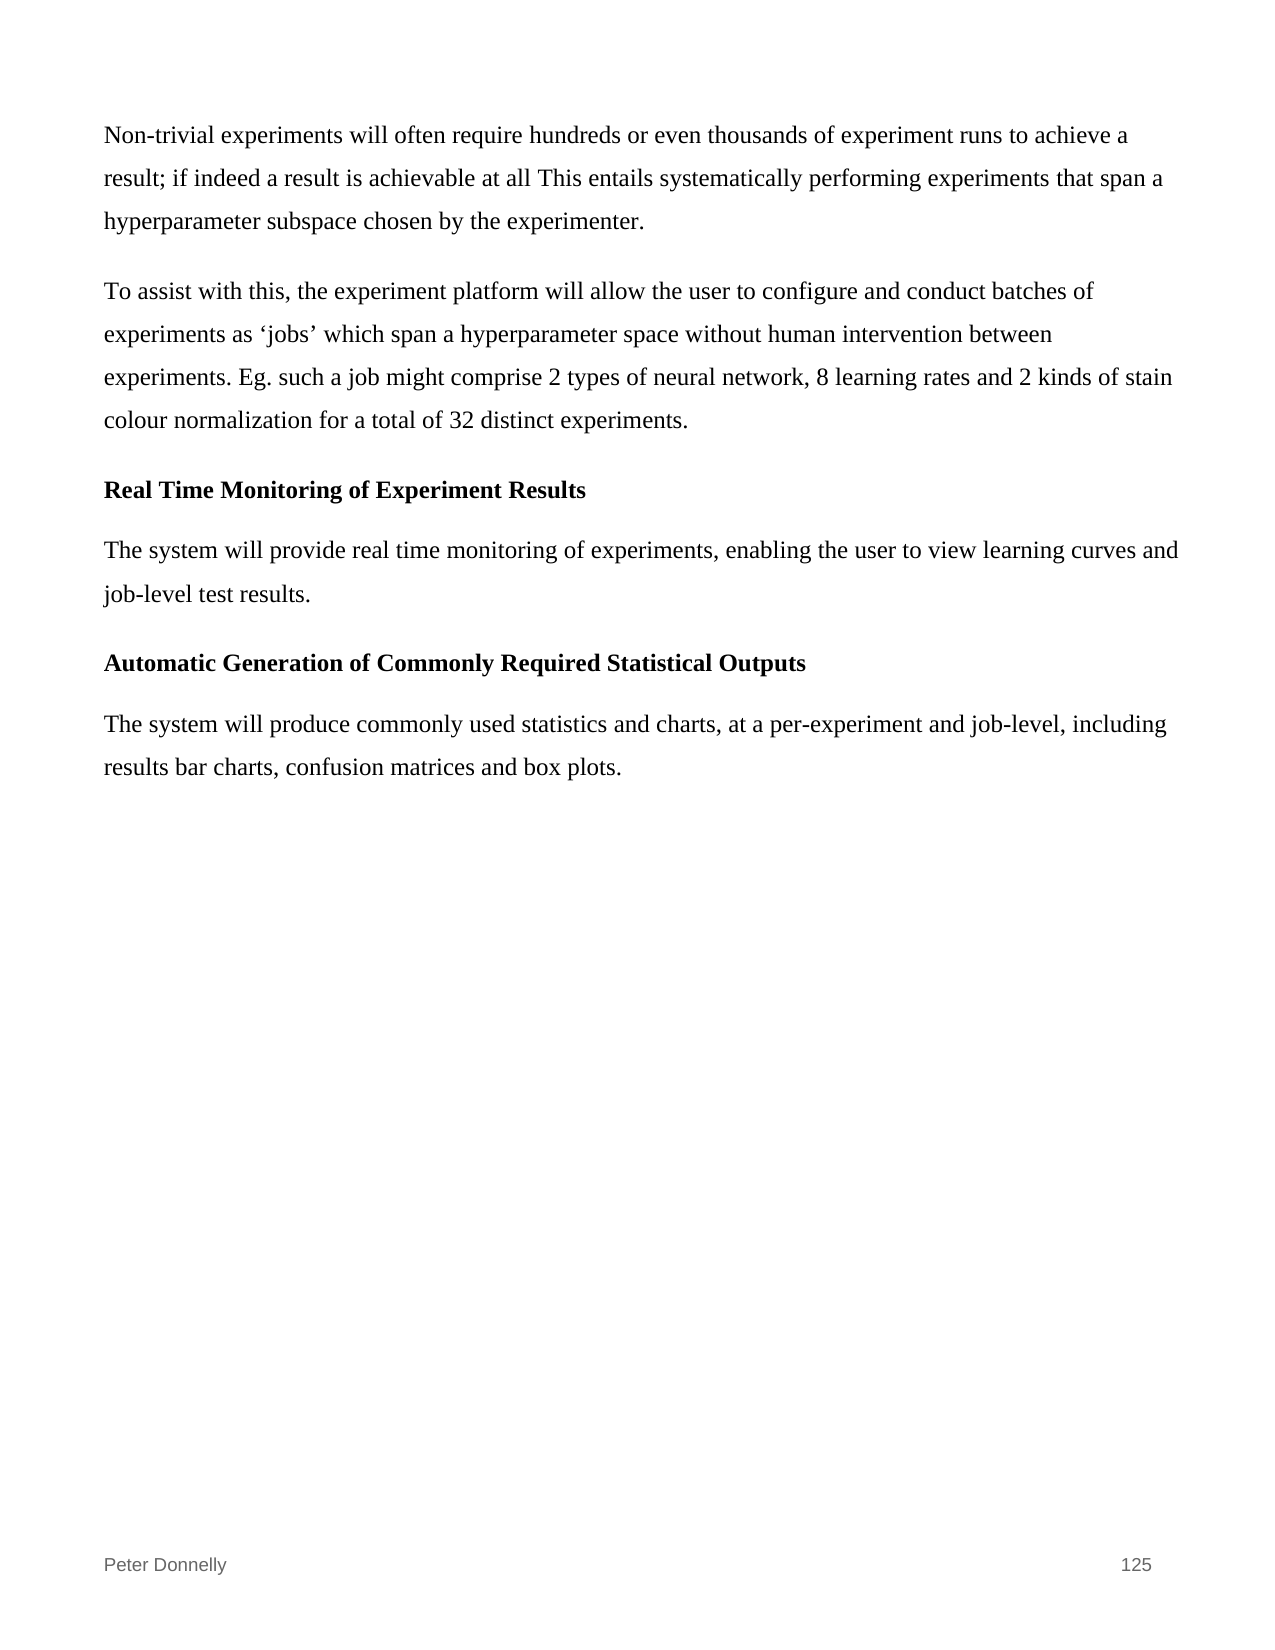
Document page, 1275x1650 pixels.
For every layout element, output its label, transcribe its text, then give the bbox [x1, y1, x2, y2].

text Non-trivial experiments will often require hundreds or even thousands of experiment runs to achieve a result; if indeed a result is achievable at all This entails systematically performing experiments that span a hyperparameter subspace chosen by the experimenter. [103, 120, 1181, 235]
text Automatic Generation of Commonly Required Statistical Outputs [103, 648, 1181, 677]
text The system will produce commonly used statistics and charts, at a per-experiment and job-level, including results bar charts, confusion matrices and box plots. [103, 709, 1181, 781]
text The system will provide real time monitoring of experiments, enabling the user to view learning curves and job-level test results. [103, 536, 1181, 607]
text Real Time Monitoring of Experiment Results [103, 475, 1181, 503]
text To assist with this, the experiment platform will allow the user to configure and conduct batches of experiments as ‘jobs’ which span a hyperparameter space without human intervention between experiments. Eg. such a job might comprise 2 types of neural network, 8 learning rates and 2 kinds of stain colour normalization for a total of 32 distinct experiments. [103, 276, 1181, 434]
